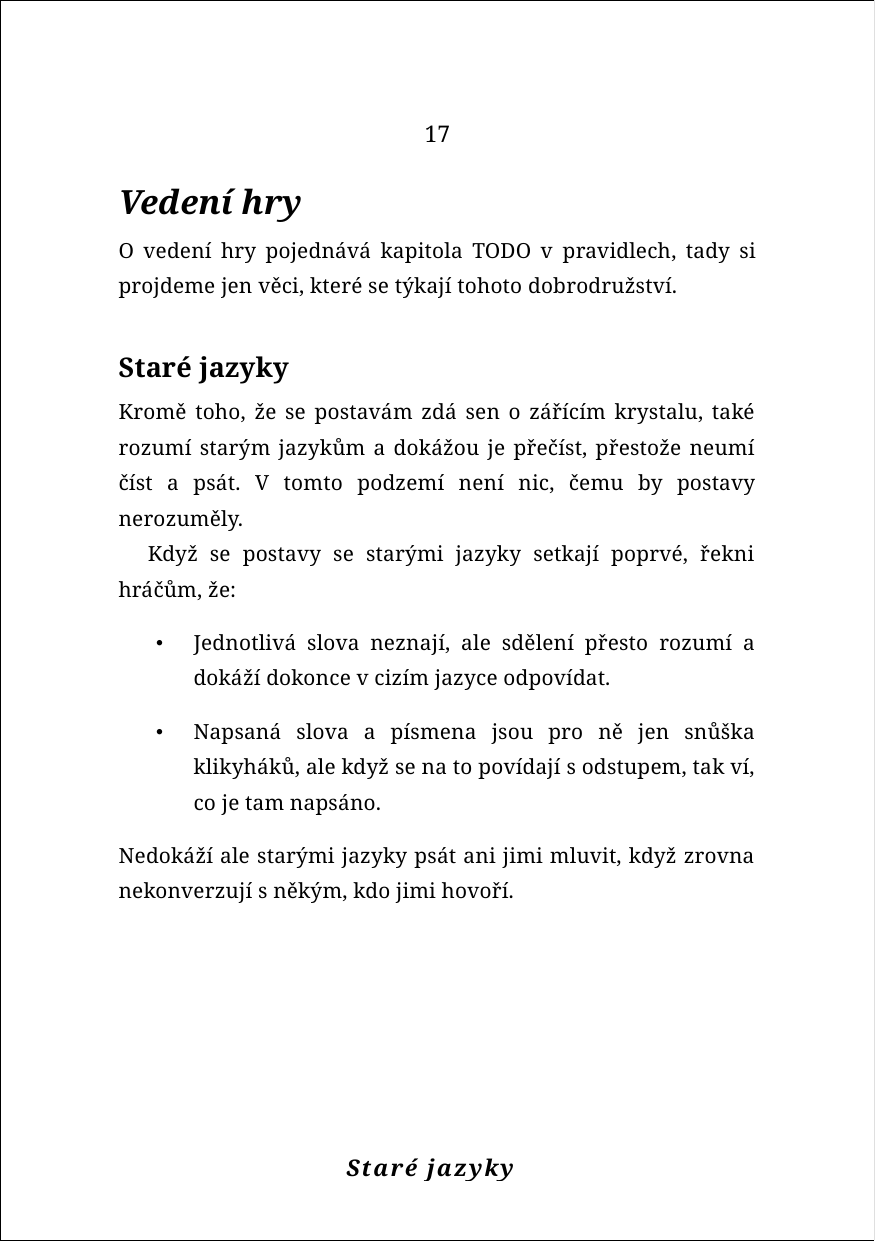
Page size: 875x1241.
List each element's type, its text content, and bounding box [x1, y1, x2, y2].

list Jednotlivá slova neznají, ale sdělení přesto rozumí a dokáží dokonce v cizím jazyce odpovídat. [156, 628, 756, 692]
list Napsaná slova a písmena jsou pro ně jen snůška klikyháků, ale když se na to povídají s odstupem, tak ví, co je tam napsáno. [156, 717, 756, 816]
subtitle Vedení hry [118, 179, 756, 224]
text O⁠ vedení hry pojednává kapitola TODO v⁠ pravidlech, tady si projdeme jen věci, které se týkají tohoto dobrodružství. [118, 236, 756, 300]
text Nedokáží ale starými jazyky psát ani jimi mluvit, když zrovna nekonverzují s někým, kdo jimi hovoří. [118, 841, 756, 905]
text Kromě toho, že se postavám zdá sen o zářícím krystalu, také rozumí starým jazykům a dokážou je přečíst, přestože neumí číst a⁠ psát. V⁠ tomto podzemí není nic, čemu by postavy nerozuměly. Když se postavy se starými jazyky setkají poprvé, řekni hráčům, že: [118, 397, 756, 603]
subtitle Staré jazyky [118, 348, 756, 385]
